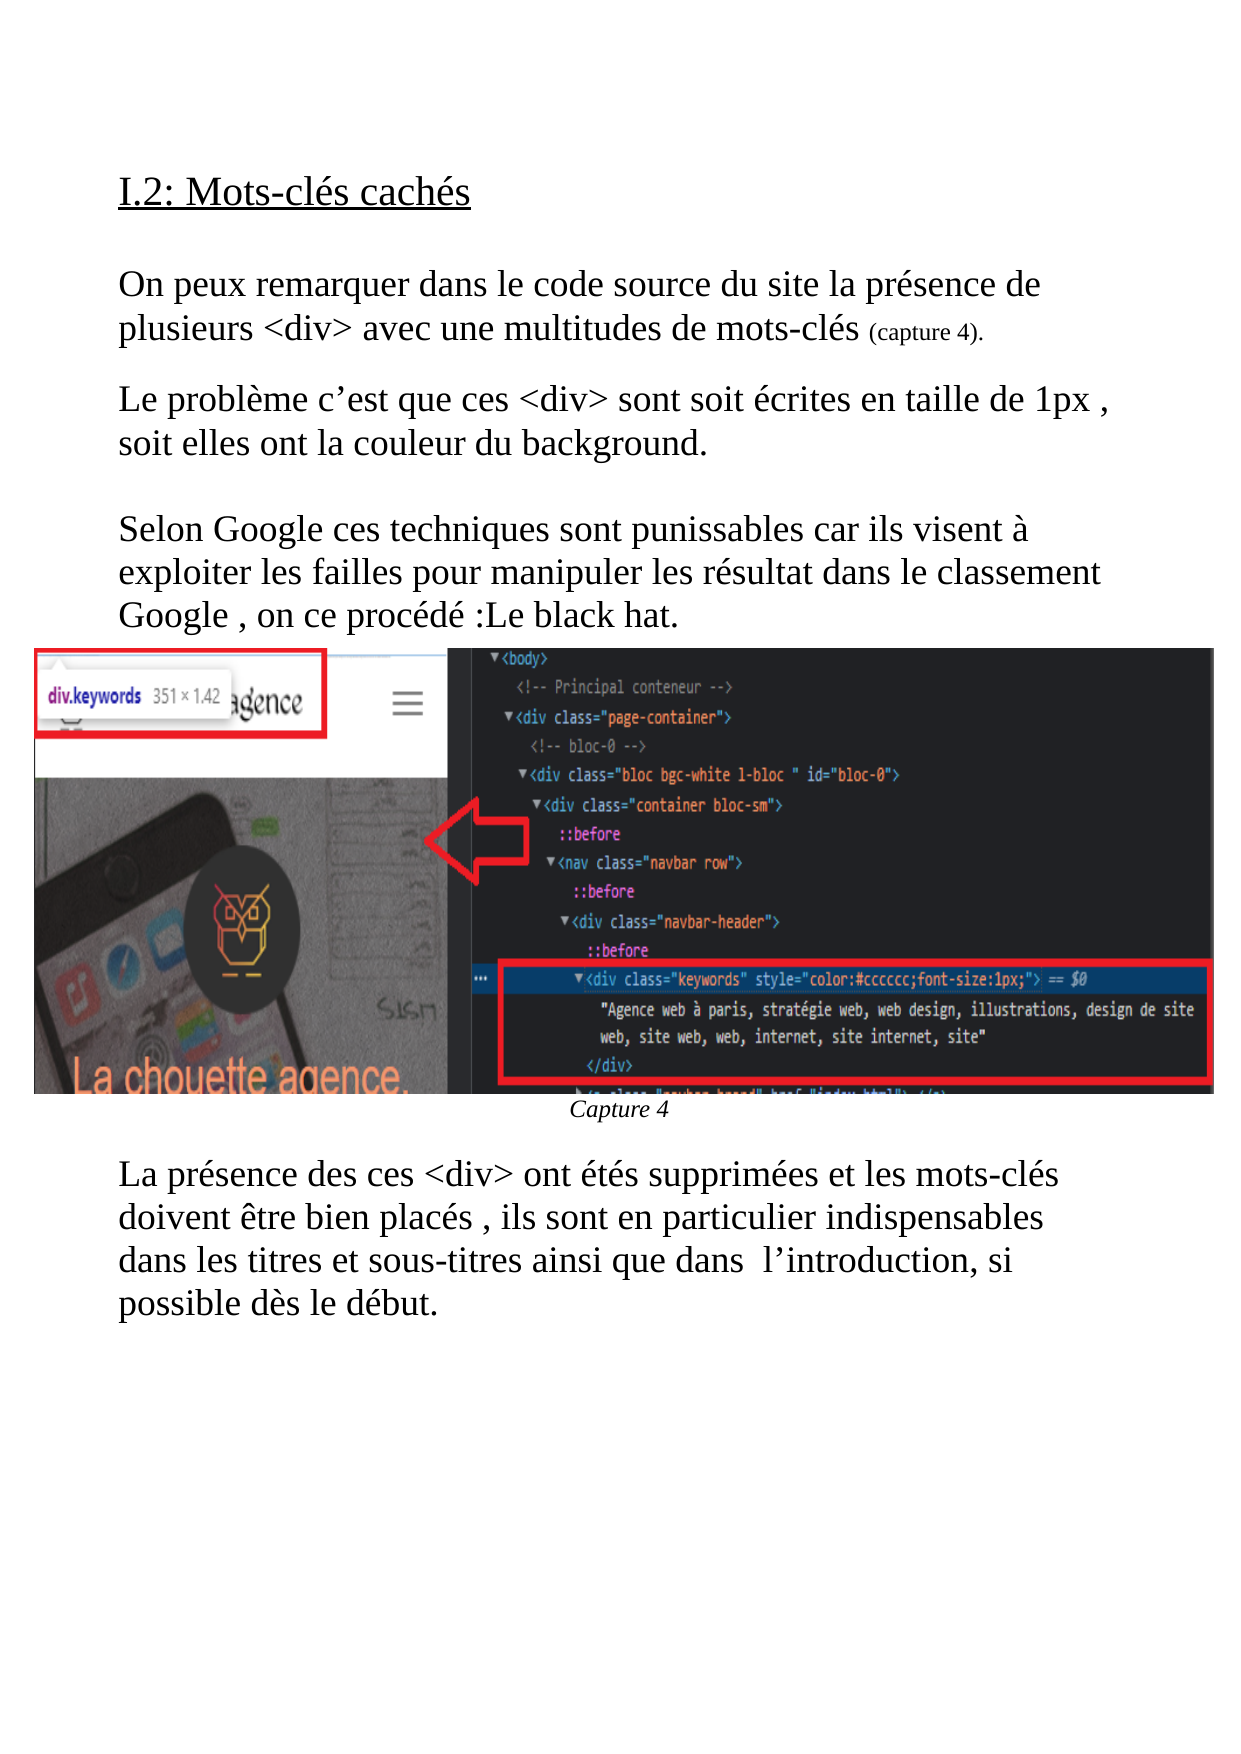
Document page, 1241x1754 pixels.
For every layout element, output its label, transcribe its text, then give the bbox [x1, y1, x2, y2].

picture [34, 648, 1214, 1094]
text La présence des ces <div> ont étés supprimées et les mots-clés doivent être bien placés , ils sont en particulier indispensables dans les titres et sous-titres ainsi que dans l’introduction, si possible dès le début. [118, 1151, 1122, 1324]
text [118, 636, 1122, 648]
text Selon Google ces techniques sont punissables car ils visent à exploiter les failles pour manipuler les résultat dans le classement Google , on ce procédé :Le black hat. [118, 506, 1122, 636]
text Le problème c’est que ces <div> sont soit écrites en taille de 1px , soit elles ont la couleur du background. [118, 377, 1122, 463]
text I.2: Mots-clés cachés [118, 166, 1122, 214]
text On peux remarquer dans le code source du site la présence de plusieurs <div> avec une multitudes de mots-clés (capture 4). [118, 262, 1122, 348]
text Capture 4 [118, 1094, 1122, 1122]
